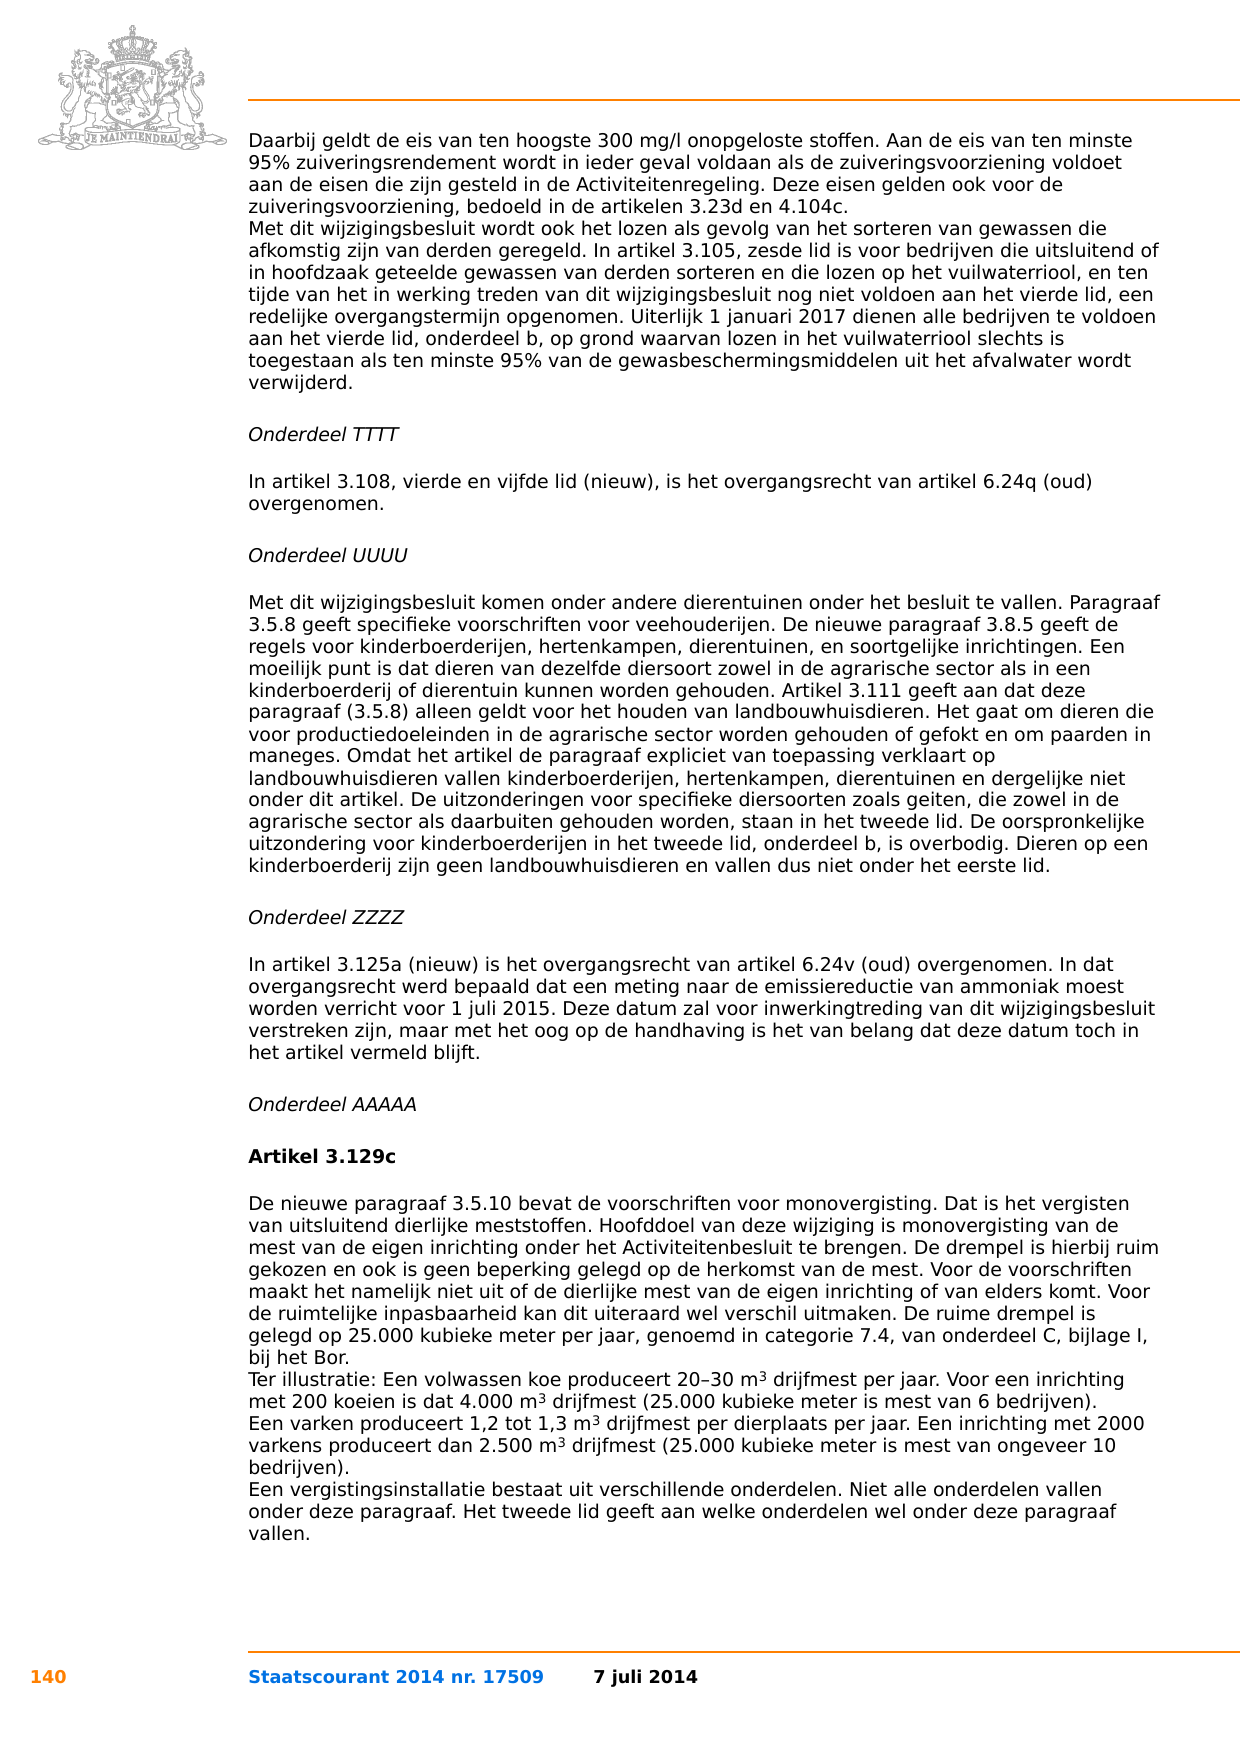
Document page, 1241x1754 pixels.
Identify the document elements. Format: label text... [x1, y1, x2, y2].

text In artikel 3.125a (nieuw) is het overgangsrecht van artikel 6.24v (oud) overgenomen. In dat overgangsrecht werd bepaald dat een meting naar de emissiereductie van ammoniak moest worden verricht voor 1 juli 2015. Deze datum zal voor inwerkingtreding van dit wijzigingsbesluit verstreken zijn, maar met het oog op de handhaving is het van belang dat deze datum toch in het artikel vermeld blijft. [248, 954, 1163, 1064]
text Ter illustratie: Een volwassen koe produceert 20–30 m3 drijfmest per jaar. Voor een inrichting met 200 koeien is dat 4.000 m3 drijfmest (25.000 kubieke meter is mest van 6 bedrijven). [248, 1369, 1163, 1413]
subtitle Onderdeel TTTT [248, 424, 1163, 446]
text Met dit wijzigingsbesluit wordt ook het lozen als gevolg van het sorteren van gewassen die afkomstig zijn van derden geregeld. In artikel 3.105, zesde lid is voor bedrijven die uitsluitend of in hoofdzaak geteelde gewassen van derden sorteren en die lozen op het vuilwaterriool, en ten tijde van het in werking treden van dit wijzigingsbesluit nog niet voldoen aan het vierde lid, een redelijke overgangstermijn opgenomen. Uiterlijk 1 januari 2017 dienen alle bedrijven te voldoen aan het vierde lid, onderdeel b, op grond waarvan lozen in het vuilwaterriool slechts is toegestaan als ten minste 95% van de gewasbeschermingsmiddelen uit het afvalwater wordt verwijderd. [248, 218, 1163, 394]
text Daarbij geldt de eis van ten hoogste 300 mg/l onopgeloste stoffen. Aan de eis van ten minste 95% zuiveringsrendement wordt in ieder geval voldaan als de zuiveringsvoorziening voldoet aan de eisen die zijn gesteld in de Activiteitenregeling. Deze eisen gelden ook voor de zuiveringsvoorziening, bedoeld in de artikelen 3.23d en 4.104c. [248, 130, 1163, 218]
picture [38, 25, 227, 150]
subtitle Onderdeel UUUU [248, 544, 1163, 567]
subtitle Artikel 3.129c [248, 1146, 1163, 1168]
text In artikel 3.108, vierde en vijfde lid (nieuw), is het overgangsrecht van artikel 6.24q (oud) overgenomen. [248, 471, 1163, 514]
text Met dit wijzigingsbesluit komen onder andere dierentuinen onder het besluit te vallen. Paragraaf 3.5.8 geeft specifieke voorschriften voor veehouderijen. De nieuwe paragraaf 3.8.5 geeft de regels voor kinderboerderijen, hertenkampen, dierentuinen, en soortgelijke inrichtingen. Een moeilijk punt is dat dieren van dezelfde diersoort zowel in de agrarische sector als in een kinderboerderij of dierentuin kunnen worden gehouden. Artikel 3.111 geeft aan dat deze paragraaf (3.5.8) alleen geldt voor het houden van landbouwhuisdieren. Het gaat om dieren die voor productiedoeleinden in de agrarische sector worden gehouden of gefokt en om paarden in maneges. Omdat het artikel de paragraaf expliciet van toepassing verklaart op landbouwhuisdieren vallen kinderboerderijen, hertenkampen, dierentuinen en dergelijke niet onder dit artikel. De uitzonderingen voor specifieke diersoorten zoals geiten, die zowel in de agrarische sector als daarbuiten gehouden worden, staan in het tweede lid. De oorspronkelijke uitzondering voor kinderboerderijen in het tweede lid, onderdeel b, is overbodig. Dieren op een kinderboerderij zijn geen landbouwhuisdieren en vallen dus niet onder het eerste lid. [248, 592, 1163, 877]
subtitle Onderdeel AAAAA [248, 1094, 1163, 1116]
text Een vergistingsinstallatie bestaat uit verschillende onderdelen. Niet alle onderdelen vallen onder deze paragraaf. Het tweede lid geeft aan welke onderdelen wel onder deze paragraaf vallen. [248, 1479, 1163, 1545]
subtitle Onderdeel ZZZZ [248, 907, 1163, 929]
text Een varken produceert 1,2 tot 1,3 m3 drijfmest per dierplaats per jaar. Een inrichting met 2000 varkens produceert dan 2.500 m3 drijfmest (25.000 kubieke meter is mest van ongeveer 10 bedrijven). [248, 1413, 1163, 1479]
text De nieuwe paragraaf 3.5.10 bevat de voorschriften voor monovergisting. Dat is het vergisten van uitsluitend dierlijke meststoffen. Hoofddoel van deze wijziging is monovergisting van de mest van de eigen inrichting onder het Activiteitenbesluit te brengen. De drempel is hierbij ruim gekozen en ook is geen beperking gelegd op de herkomst van de mest. Voor de voorschriften maakt het namelijk niet uit of de dierlijke mest van de eigen inrichting of van elders komt. Voor de ruimtelijke inpasbaarheid kan dit uiteraard wel verschil uitmaken. De ruime drempel is gelegd op 25.000 kubieke meter per jaar, genoemd in categorie 7.4, van onderdeel C, bijlage I, bij het Bor. [248, 1193, 1163, 1369]
